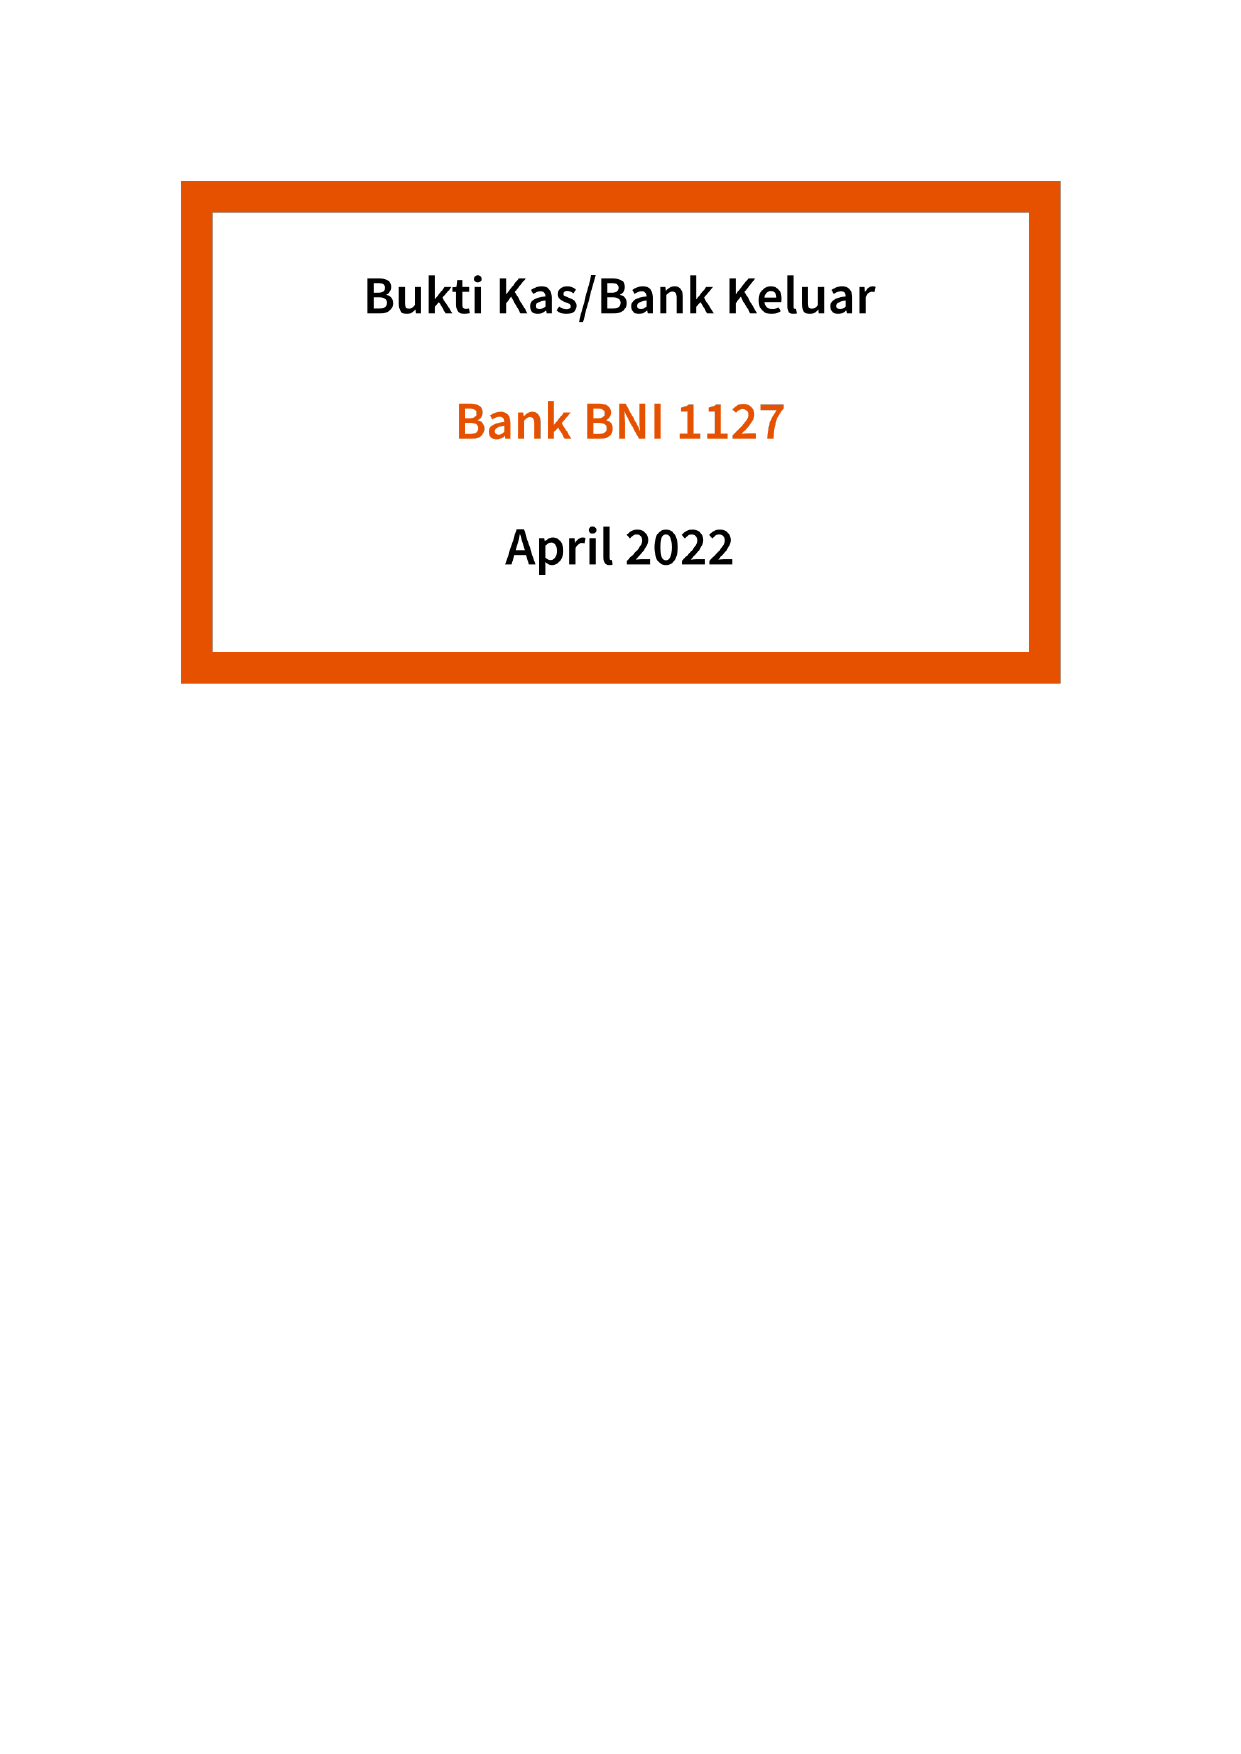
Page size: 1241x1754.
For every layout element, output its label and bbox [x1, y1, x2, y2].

picture [118, 118, 1123, 746]
